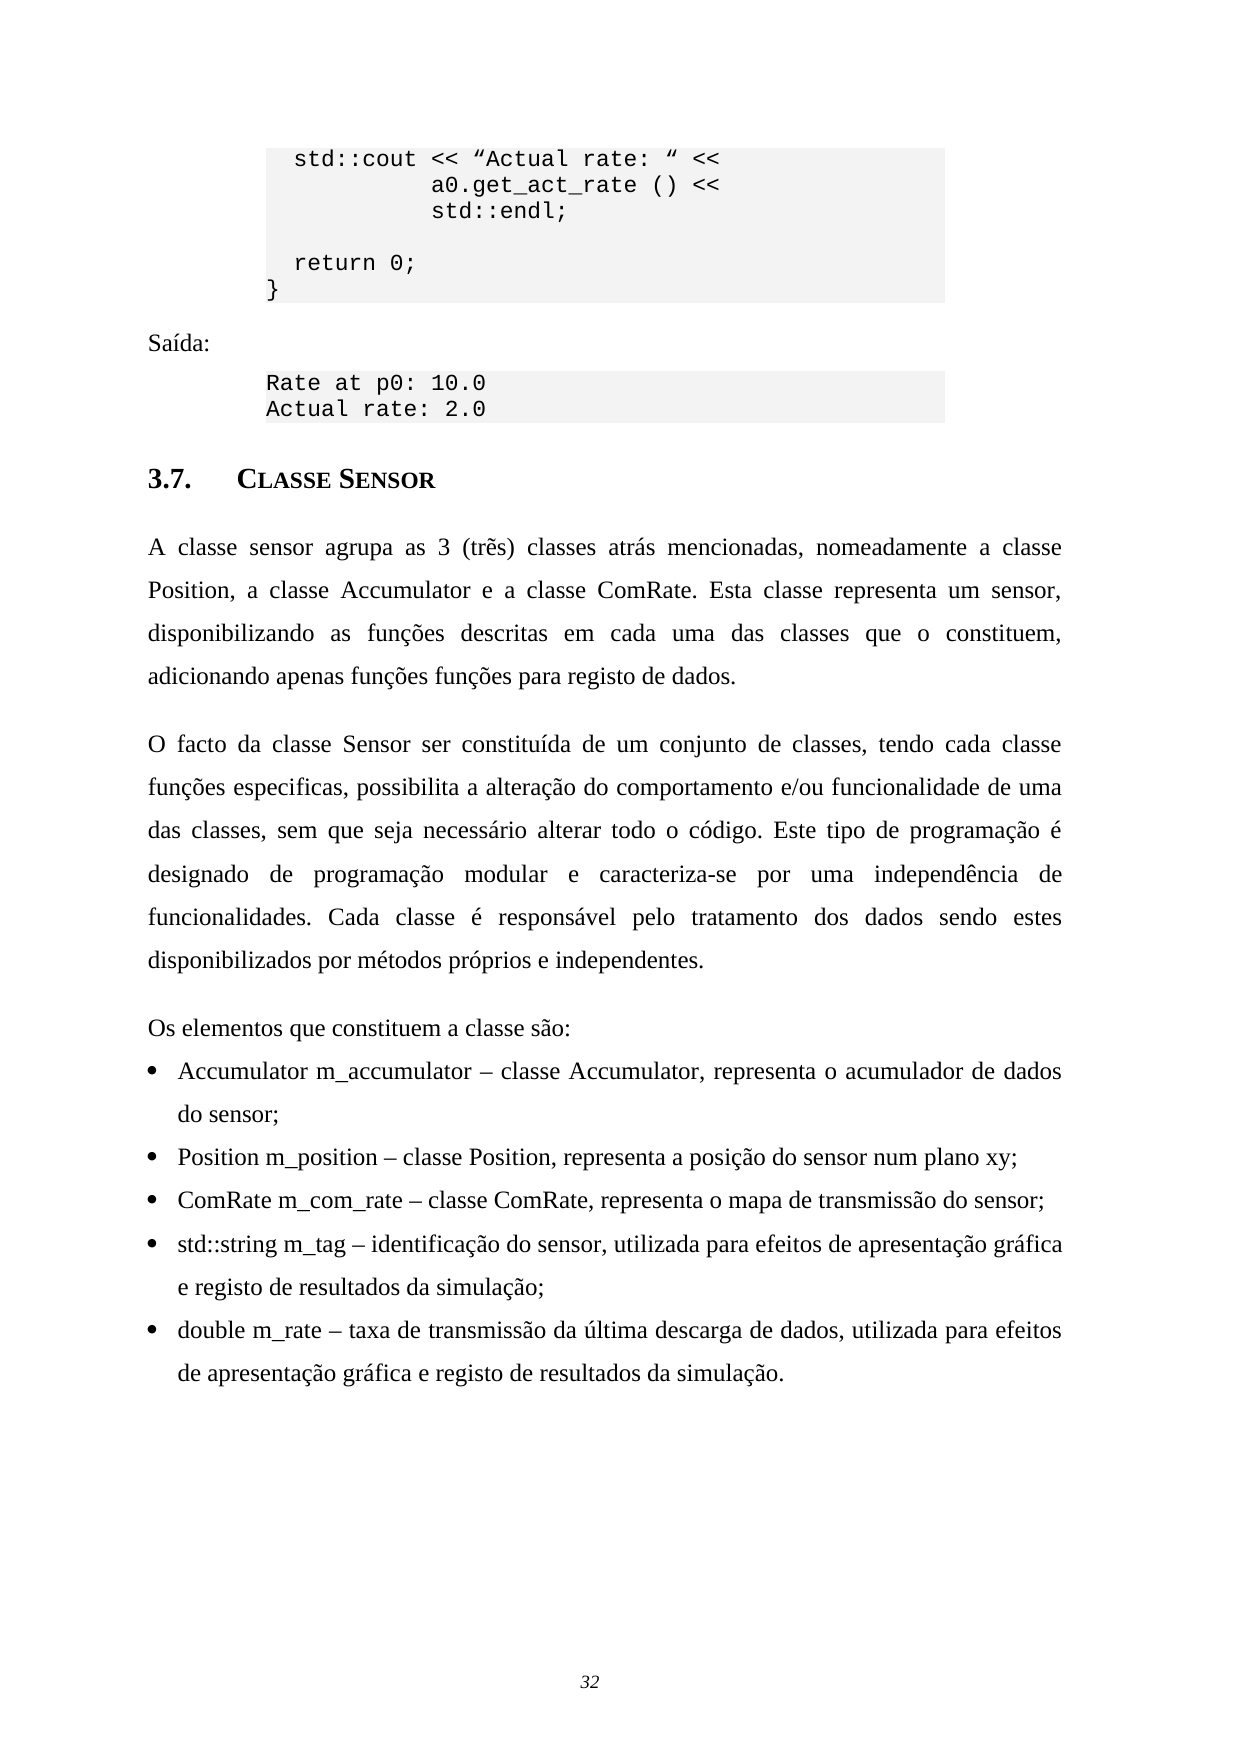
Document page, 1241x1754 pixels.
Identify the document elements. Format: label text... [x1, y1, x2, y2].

list std::string m_tag – identificação do sensor, utilizada para efeitos de apresentação gráfica e registo de resultados da simulação; [148, 1229, 1063, 1301]
text Actual rate: 2.0 [266, 397, 945, 423]
list double m_rate – taxa de transmissão da última descarga de dados, utilizada para efeitos de apresentação gráfica e registo de resultados da simulação. [148, 1315, 1063, 1387]
text A classe sensor agrupa as 3 (trẽs) classes atrás mencionadas, nomeadamente a classe Position, a classe Accumulator e a classe ComRate. Esta classe representa um sensor, disponibilizando as funções descritas em cada uma das classes que o constituem, adicionando apenas funções funções para registo de dados. [148, 532, 1063, 690]
list Classe Sensor [148, 461, 1063, 494]
text a0.get_act_rate () << [266, 174, 945, 199]
text std::endl; [266, 199, 945, 226]
text } [266, 277, 945, 303]
text Os elementos que constituem a classe são: [148, 1013, 1063, 1042]
text O facto da classe Sensor ser constituída de um conjunto de classes, tendo cada classe funções especificas, possibilita a alteração do comportamento e/ou funcionalidade de uma das classes, sem que seja necessário alterar todo o código. Este tipo de programação é designado de programação modular e caracteriza-se por uma independência de funcionalidades. Cada classe é responsável pelo tratamento dos dados sendo estes disponibilizados por métodos próprios e independentes. [148, 729, 1063, 974]
list Position m_position – classe Position, representa a posição do sensor num plano xy; [148, 1142, 1063, 1171]
list Accumulator m_accumulator – classe Accumulator, representa o acumulador de dados do sensor; [148, 1056, 1063, 1128]
text std::cout << “Actual rate: “ << [266, 148, 945, 174]
list ComRate m_com_rate – classe ComRate, representa o mapa de transmissão do sensor; [148, 1186, 1063, 1214]
text Rate at p0: 10.0 [266, 371, 945, 397]
text return 0; [266, 251, 945, 277]
text Saída: [148, 328, 1063, 357]
